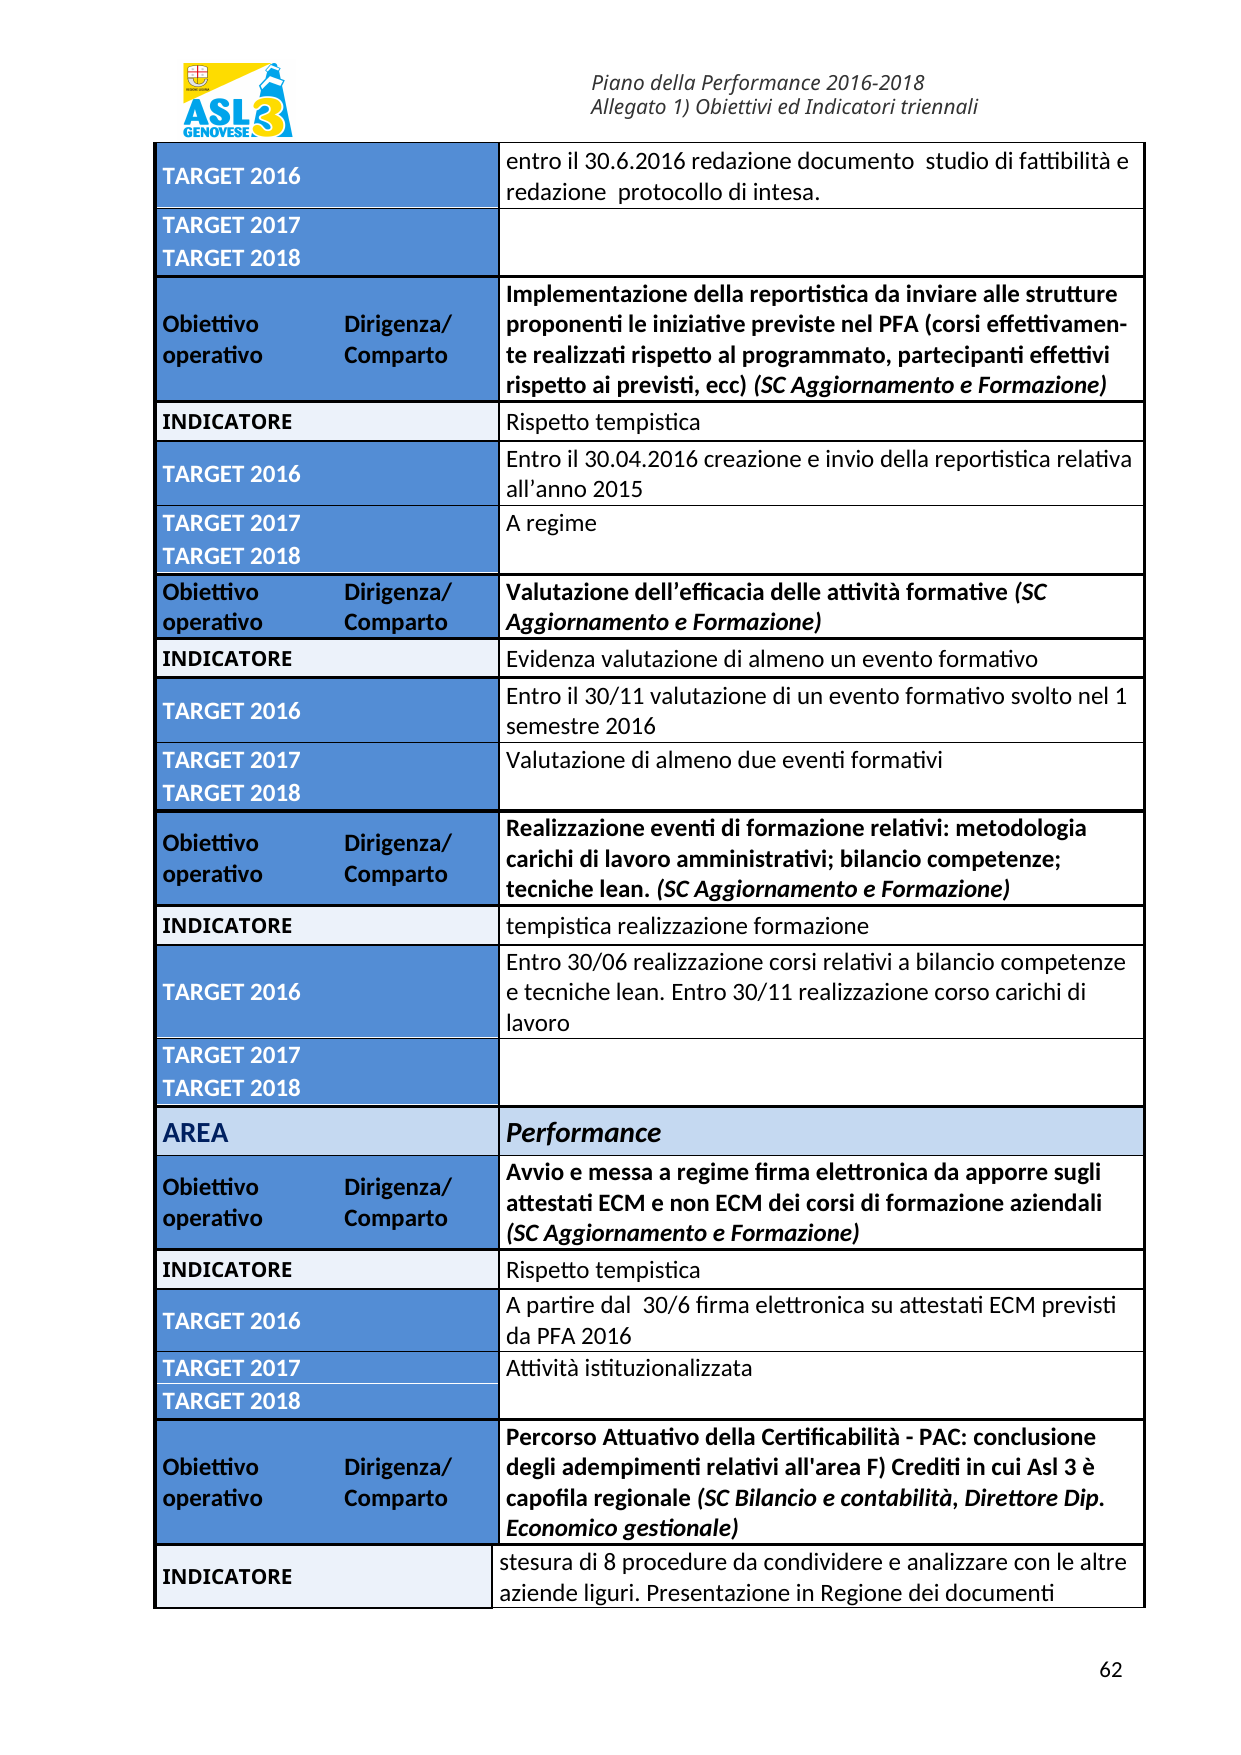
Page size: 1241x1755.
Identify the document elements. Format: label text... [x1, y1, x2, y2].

table_cell [337, 1352, 498, 1383]
table_cell TARGET 2018 [157, 1384, 337, 1418]
table_cell INDICATORE [157, 640, 498, 676]
table_cell stesura di 8 procedure da condividere e analizzare con le altre aziende liguri. Presentazione in Regione dei documenti [493, 1546, 1143, 1607]
table_cell [337, 209, 498, 240]
table_cell TARGET 2018 [157, 775, 337, 809]
table_cell Valutazione di almeno due eventi formativi [500, 743, 1143, 775]
table_cell [500, 538, 1143, 572]
table_cell TARGET 2016 [157, 679, 337, 742]
table_cell INDICATORE [157, 1251, 498, 1288]
table_cell Dirigenza/ Comparto [337, 1156, 498, 1248]
table_cell TARGET 2016 [157, 1290, 337, 1351]
table_cell Obiettivo operativo [157, 813, 337, 904]
table_cell [337, 442, 498, 505]
table_cell Rispetto tempistica [500, 403, 1143, 440]
table_cell [337, 775, 498, 809]
table_cell [337, 143, 498, 207]
table_cell INDICATORE [157, 1546, 491, 1607]
table_cell INDICATORE [157, 907, 498, 944]
table_cell [337, 1039, 498, 1070]
table_cell INDICATORE [157, 403, 498, 440]
table_cell TARGET 2017 [157, 209, 337, 240]
table_cell Performance [500, 1108, 1143, 1155]
table_cell Dirigenza/ Comparto [337, 813, 498, 904]
table_cell [500, 775, 1143, 809]
table_cell [500, 240, 1143, 275]
table_cell Dirigenza/ Comparto [337, 576, 498, 637]
table_cell A regime [500, 506, 1143, 538]
table_cell TARGET 2018 [157, 1070, 337, 1104]
table_cell Valutazione dell’efficacia delle attività formative (SC Aggiornamento e Formazione) [500, 576, 1143, 637]
table_cell TARGET 2017 [157, 1039, 337, 1070]
table_cell Attività istituzionalizzata [500, 1352, 1143, 1383]
table_cell Evidenza valutazione di almeno un evento formativo [500, 640, 1143, 676]
table_cell Avvio e messa a regime firma elettronica da apporre sugli attestati ECM e non ECM dei corsi di formazione aziendali (SC Aggiornamento e Formazione) [500, 1156, 1143, 1248]
table_cell Percorso Attuativo della Certificabilità - PAC: conclusione degli adempimenti relativi all'area F) Crediti in cui Asl 3 è capofila regionale (SC Bilancio e contabilità, Direttore Dip. Economico gestionale) [500, 1421, 1143, 1543]
table_cell entro il 30.6.2016 redazione documento studio di fattibilità e redazione protocollo di intesa. [500, 143, 1143, 207]
table_cell Obiettivo operativo [157, 278, 337, 400]
table_cell TARGET 2016 [157, 442, 337, 505]
table_cell [337, 240, 498, 275]
table_cell TARGET 2017 [157, 506, 337, 538]
table_cell AREA [157, 1108, 498, 1155]
table_cell TARGET 2018 [157, 240, 337, 275]
table_cell Entro il 30.04.2016 creazione e invio della reportistica relativa all’anno 2015 [500, 442, 1143, 505]
table_cell [500, 1384, 1143, 1418]
table_cell Obiettivo operativo [157, 1421, 337, 1543]
table_cell Dirigenza/ Comparto [337, 278, 498, 400]
table_cell Obiettivo operativo [157, 1156, 337, 1248]
table_cell Entro 30/06 realizzazione corsi relativi a bilancio competenze e tecniche lean. Entro 30/11 realizzazione corso carichi di lavoro [500, 946, 1143, 1037]
table_cell [500, 209, 1143, 240]
table_cell [337, 506, 498, 538]
table_cell [337, 1290, 498, 1351]
table_cell Rispetto tempistica [500, 1251, 1143, 1288]
table_cell TARGET 2017 [157, 1352, 337, 1383]
table_cell A partire dal 30/6 firma elettronica su attestati ECM previsti da PFA 2016 [500, 1290, 1143, 1351]
table_cell Realizzazione eventi di formazione relativi: metodologia carichi di lavoro amministrativi; bilancio competenze; tecniche lean. (SC Aggiornamento e Formazione) [500, 813, 1143, 904]
table_cell Entro il 30/11 valutazione di un evento formativo svolto nel 1 semestre 2016 [500, 679, 1143, 742]
table_cell [500, 1039, 1143, 1070]
table_cell Obiettivo operativo [157, 576, 337, 637]
table_cell TARGET 2016 [157, 946, 337, 1037]
table_cell TARGET 2018 [157, 538, 337, 572]
table_cell [337, 679, 498, 742]
table_cell [337, 538, 498, 572]
table_cell tempistica realizzazione formazione [500, 907, 1143, 944]
table_cell [337, 1070, 498, 1104]
table_cell Implementazione della reportistica da inviare alle strutture proponenti le iniziative previste nel PFA (corsi effettivamen-te realizzati rispetto al programmato, partecipanti effettivi rispetto ai previsti, ecc) (SC Aggiornamento e Formazione) [500, 278, 1143, 400]
table_cell [337, 946, 498, 1037]
table_cell [337, 743, 498, 775]
table_cell TARGET 2016 [157, 143, 337, 207]
table_cell Dirigenza/ Comparto [337, 1421, 498, 1543]
table_cell TARGET 2017 [157, 743, 337, 775]
table_cell [337, 1384, 498, 1418]
table_cell [500, 1070, 1143, 1104]
